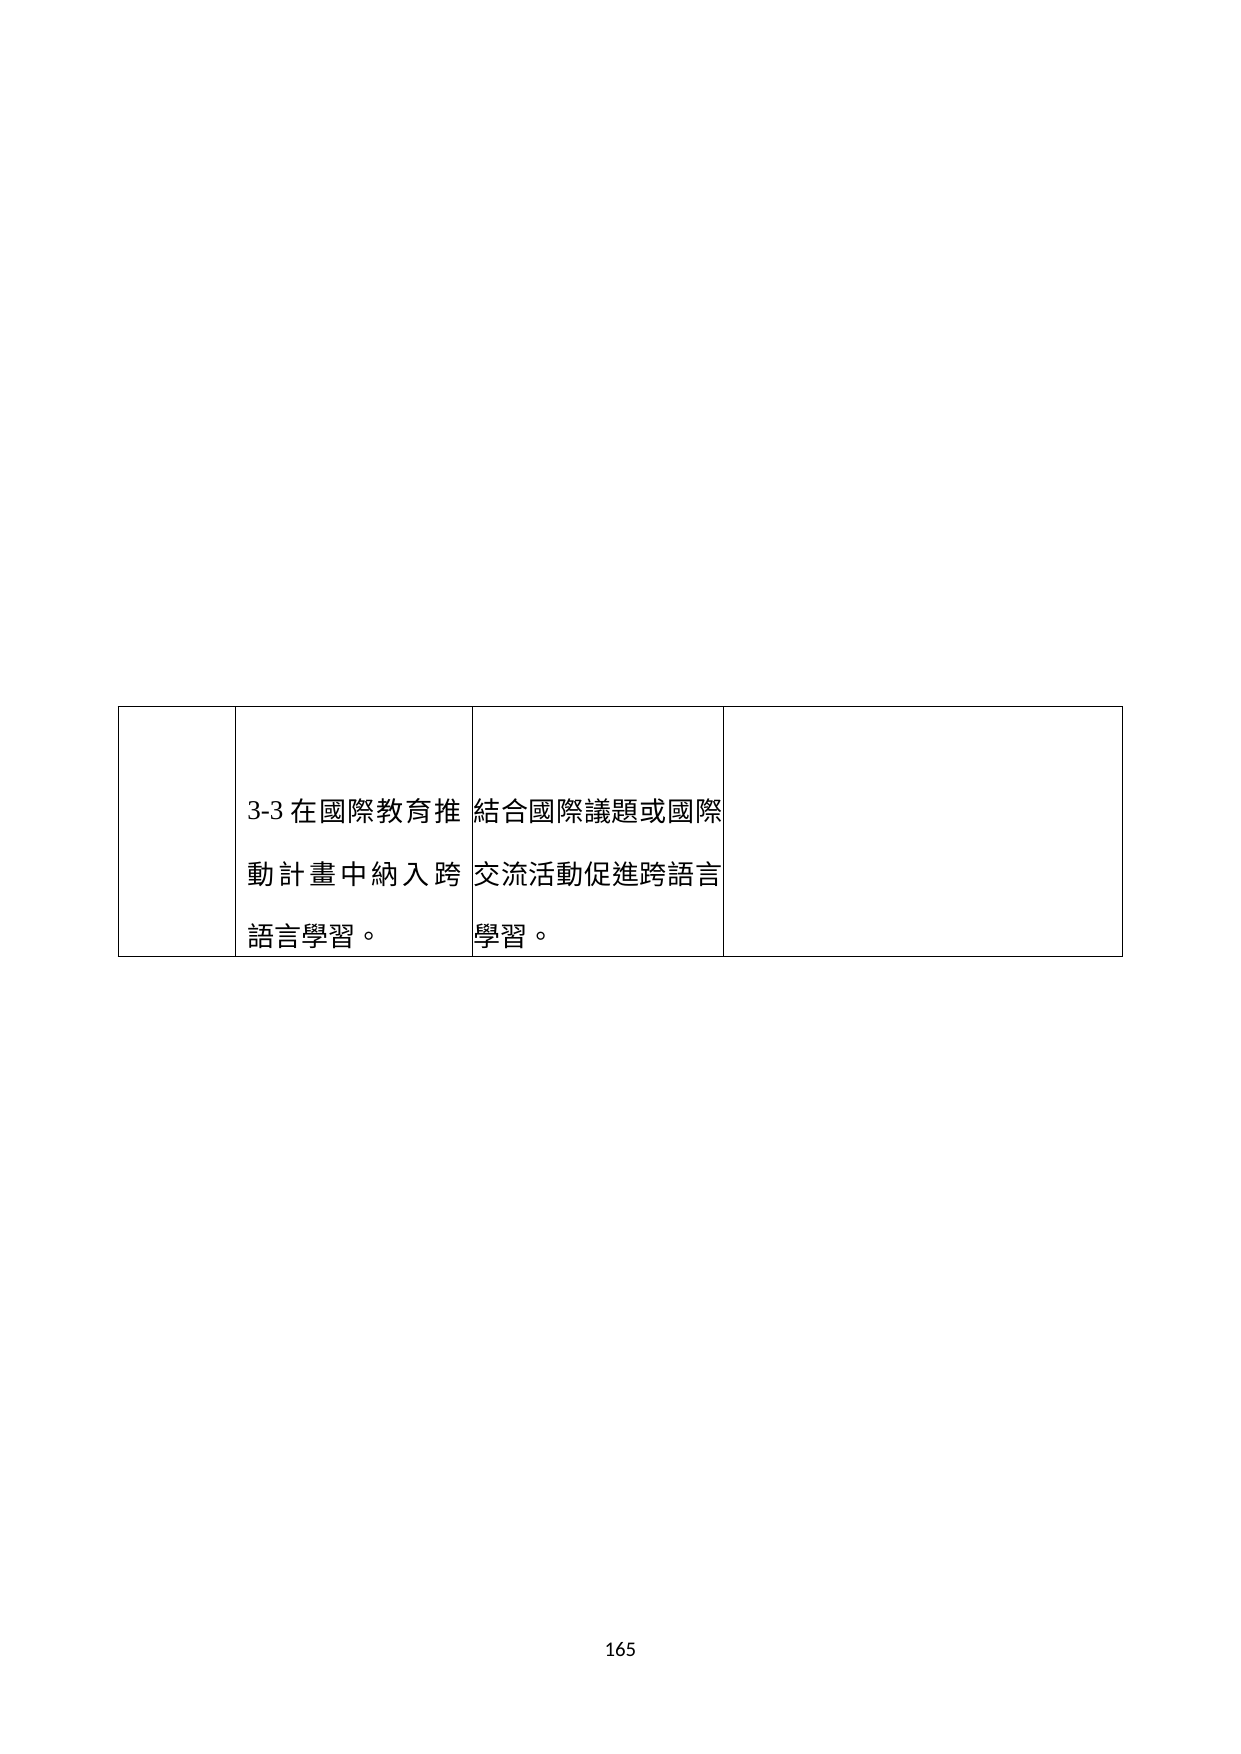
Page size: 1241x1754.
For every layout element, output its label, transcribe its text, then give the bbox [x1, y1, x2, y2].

table_cell 3-3在國際教育推動計畫中納入跨語言學習。 [236, 707, 472, 956]
table_cell 結合國際議題或國際交流活動促進跨語言學習。 [473, 707, 723, 956]
table_cell [119, 707, 235, 956]
table_cell [724, 707, 1122, 956]
